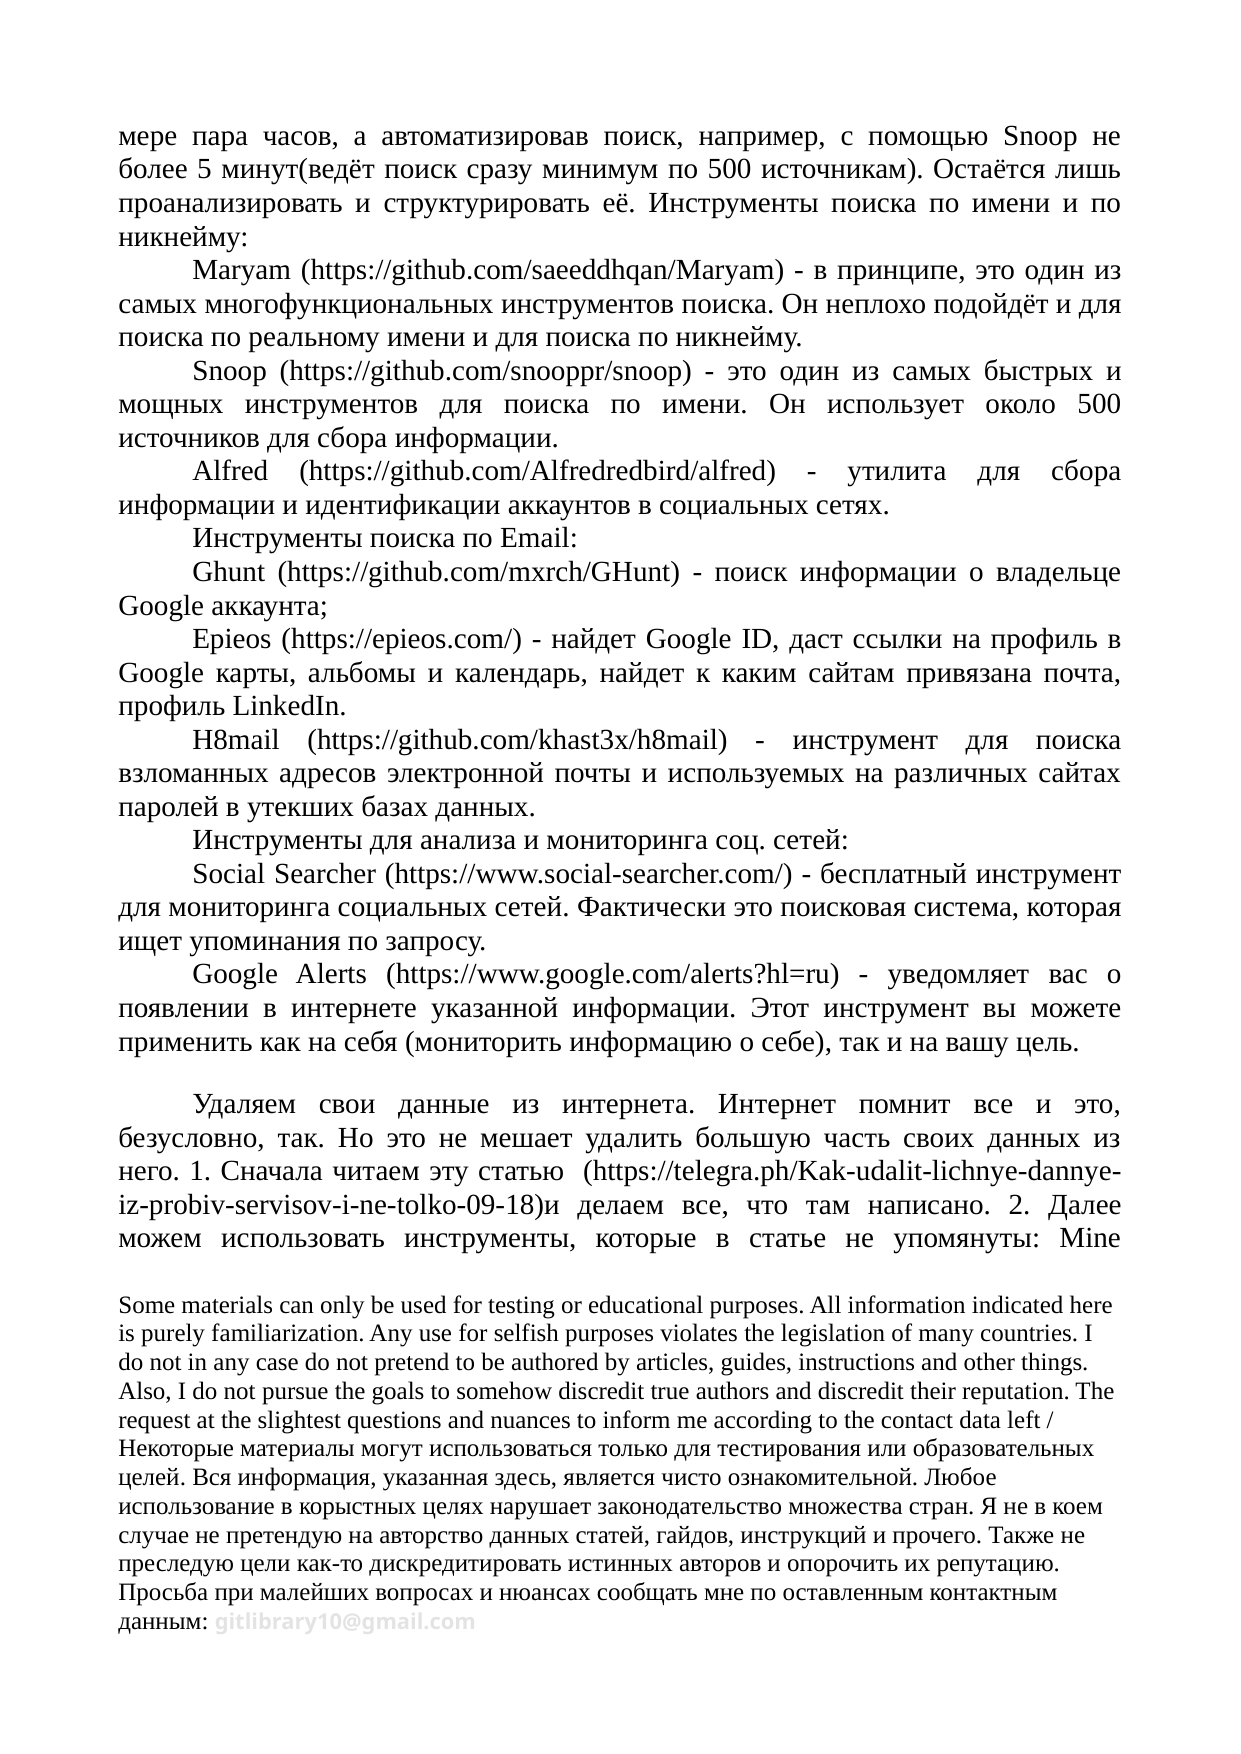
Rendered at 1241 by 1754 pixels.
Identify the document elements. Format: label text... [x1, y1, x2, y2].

text мере пара часов, а автоматизировав поиск, например, с помощью Snoop не более 5 минут(ведёт поиск сразу минимум по 500 источникам). Остаётся лишь проанализировать и структурировать её. Инструменты поиска по имени и по никнейму: [118, 118, 1122, 252]
text Alfred (https://github.com/Alfredredbird/alfred) - утилита для сбора информации и идентификации аккаунтов в социальных сетях. [118, 453, 1122, 521]
text Epieos (https://epieos.com/) - найдет Google ID, даст ссылки на профиль в Google карты, альбомы и календарь, найдет к каким сайтам привязана почта, профиль LinkedIn. [118, 621, 1122, 722]
text H8mail (https://github.com/khast3x/h8mail) - инструмент для поиска взломанных адресов электронной почты и используемых на различных сайтах паролей в утекших базах данных. [118, 722, 1122, 822]
text Инструменты для анализа и мониторинга соц. сетей: [118, 822, 1122, 856]
text Snoop (https://github.com/snooppr/snoop) - это один из самых быстрых и мощных инструментов для поиска по имени. Он использует около 500 источников для сбора информации. [118, 353, 1122, 453]
text Google Alerts (https://www.google.com/alerts?hl=ru) - уведомляет вас о появлении в интернете указанной информации. Этот инструмент вы можете применить как на себя (мониторить информацию о себе), так и на вашу цель. [118, 957, 1122, 1057]
text Удаляем свои данные из интернета. Интернет помнит все и это, безусловно, так. Но это не мешает удалить большую часть своих данных из него. 1. Сначала читаем эту статью (https://telegra.ph/Kak-udalit-lichnye-dannye-iz-probiv-servisov-i-ne-tolko-09-18)и делаем все, что там написано. 2. Далее можем использовать инструменты, которые в статье не упомянуты: Mine [118, 1086, 1122, 1254]
text Инструменты поиска по Email: [118, 521, 1122, 554]
text Social Searcher (https://www.social-searcher.com/) - бесплатный инструмент для мониторинга социальных сетей. Фактически это поисковая система, которая ищет упоминания по запросу. [118, 856, 1122, 957]
text Maryam (https://github.com/saeeddhqan/Maryam) - в принципе, это один из самых многофункциональных инструментов поиска. Он неплохо подойдёт и для поиска по реальному имени и для поиска по никнейму. [118, 252, 1122, 353]
text Ghunt (https://github.com/mxrch/GHunt) - поиск информации о владельце Google аккаунта; [118, 554, 1122, 621]
